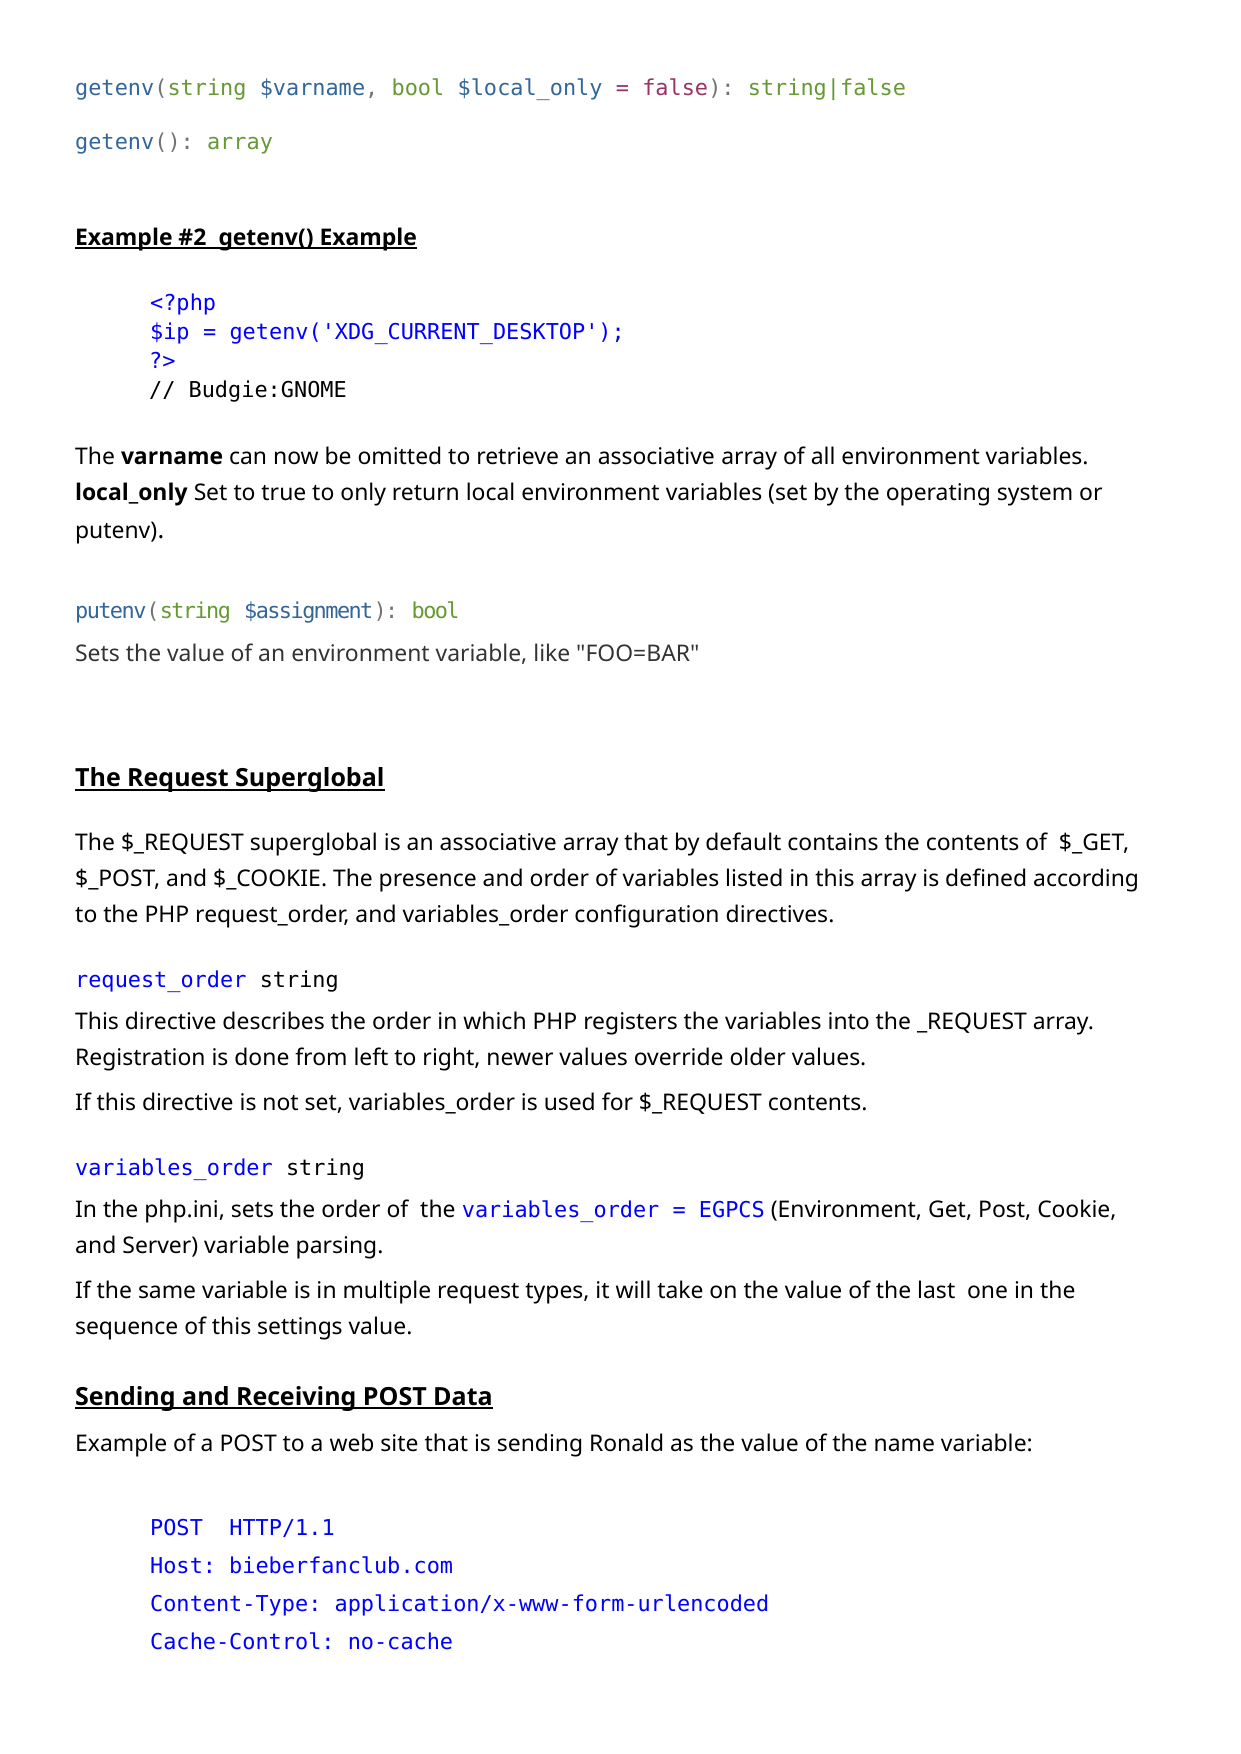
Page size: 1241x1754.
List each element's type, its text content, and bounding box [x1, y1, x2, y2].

text getenv(string $varname, bool $local_only = false): string|false [75, 75, 1166, 101]
text putenv(string $assignment): bool [75, 598, 1166, 624]
text ?> [75, 348, 1166, 374]
text Cache-Control: no-cache [150, 1629, 1166, 1655]
text The $_REQUEST superglobal is an associative array that by default contains the contents of $_GET, $_POST, and $_COOKIE. The presence and order of variables listed in this array is defined according to the PHP request_order, and variables_order configuration directives. [75, 826, 1166, 929]
text Example of a POST to a web site that is sending Ronald as the value of the name variable: [75, 1427, 1166, 1458]
text The Request Superglobal [75, 760, 1166, 794]
text // Budgie:GNOME [75, 378, 1166, 403]
text The varname can now be omitted to retrieve an associative array of all environment variables. [75, 440, 1166, 471]
text If this directive is not set, variables_order is used for $_REQUEST contents. [75, 1086, 1166, 1117]
text This directive describes the order in which PHP registers the variables into the _REQUEST array. Registration is done from left to right, newer values override older values. [75, 1005, 1166, 1072]
text Content-Type: application/x-www-form-urlencoded [150, 1591, 1166, 1617]
text Example #2 getenv() Example [75, 221, 1166, 252]
text In the php.ini, sets the order of the variables_order = EGPCS (Environment, Get, Post, Cookie, and Server) variable parsing. [75, 1193, 1166, 1260]
text variables_order string [75, 1155, 1166, 1180]
text local_only Set to true to only return local environment variables (set by the operating system or putenv). [75, 476, 1166, 546]
text getenv(): array [75, 129, 1166, 155]
text POST HTTP/1.1 [150, 1515, 1166, 1540]
text Host: bieberfanclub.com [150, 1553, 1166, 1578]
text If the same variable is in multiple request types, it will take on the value of the last one in the sequence of this settings value. [75, 1274, 1166, 1341]
text Sending and Receiving POST Data [75, 1378, 1166, 1413]
text Sets the value of an environment variable, like "FOO=BAR" [75, 637, 1166, 668]
text request_order string [75, 967, 1166, 992]
text <?php $ip = getenv('XDG_CURRENT_DESKTOP'); [150, 290, 1166, 344]
